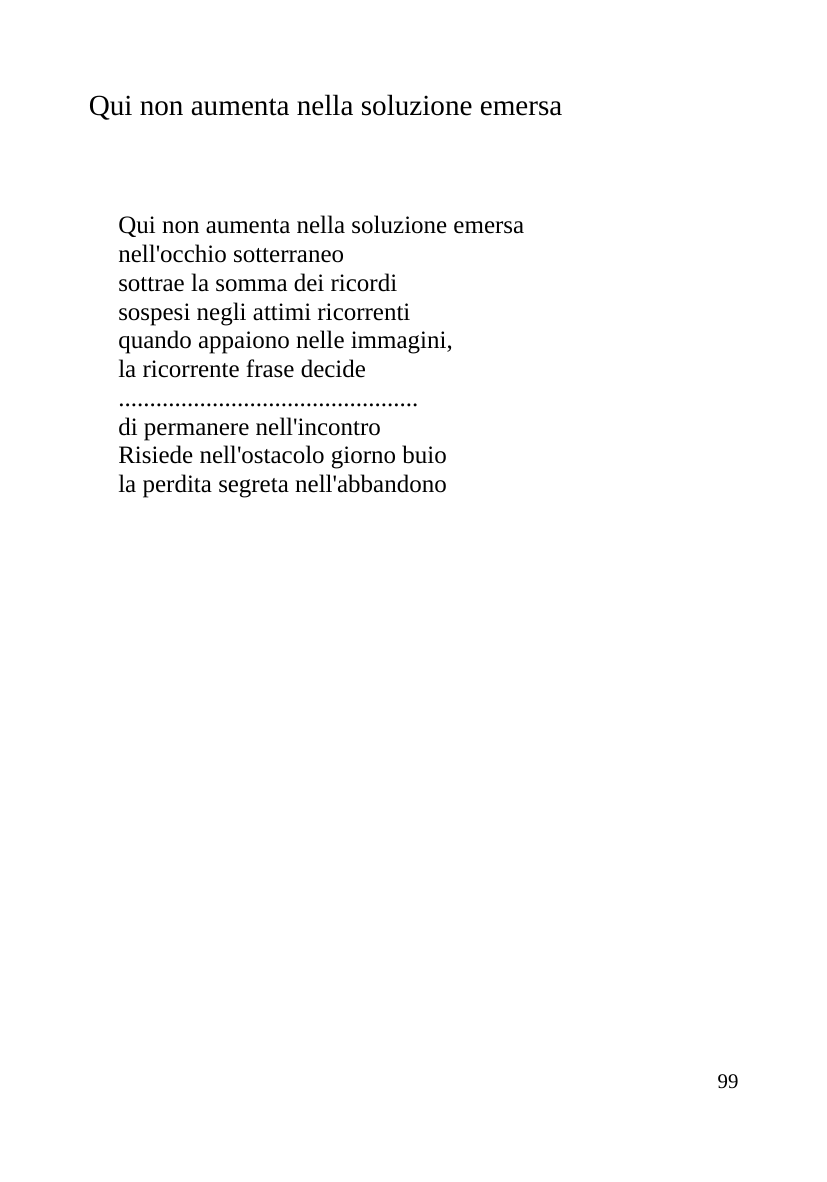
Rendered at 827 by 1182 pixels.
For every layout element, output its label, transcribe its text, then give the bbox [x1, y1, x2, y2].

text quando appaiono nelle immagini, [88, 326, 738, 354]
text sottrae la somma dei ricordi [88, 268, 738, 297]
text sospesi negli attimi ricorrenti [88, 297, 738, 326]
text la ricorrente frase decide [88, 354, 738, 383]
text ................................................ [88, 383, 738, 412]
text di permanere nell'incontro [88, 412, 738, 441]
text la perdita segreta nell'abbandono [88, 469, 738, 498]
text Qui non aumenta nella soluzione emersa [88, 88, 738, 122]
text nell'occhio sotterraneo [88, 239, 738, 268]
text Risiede nell'ostacolo giorno buio [88, 441, 738, 469]
text Qui non aumenta nella soluzione emersa [88, 211, 738, 239]
